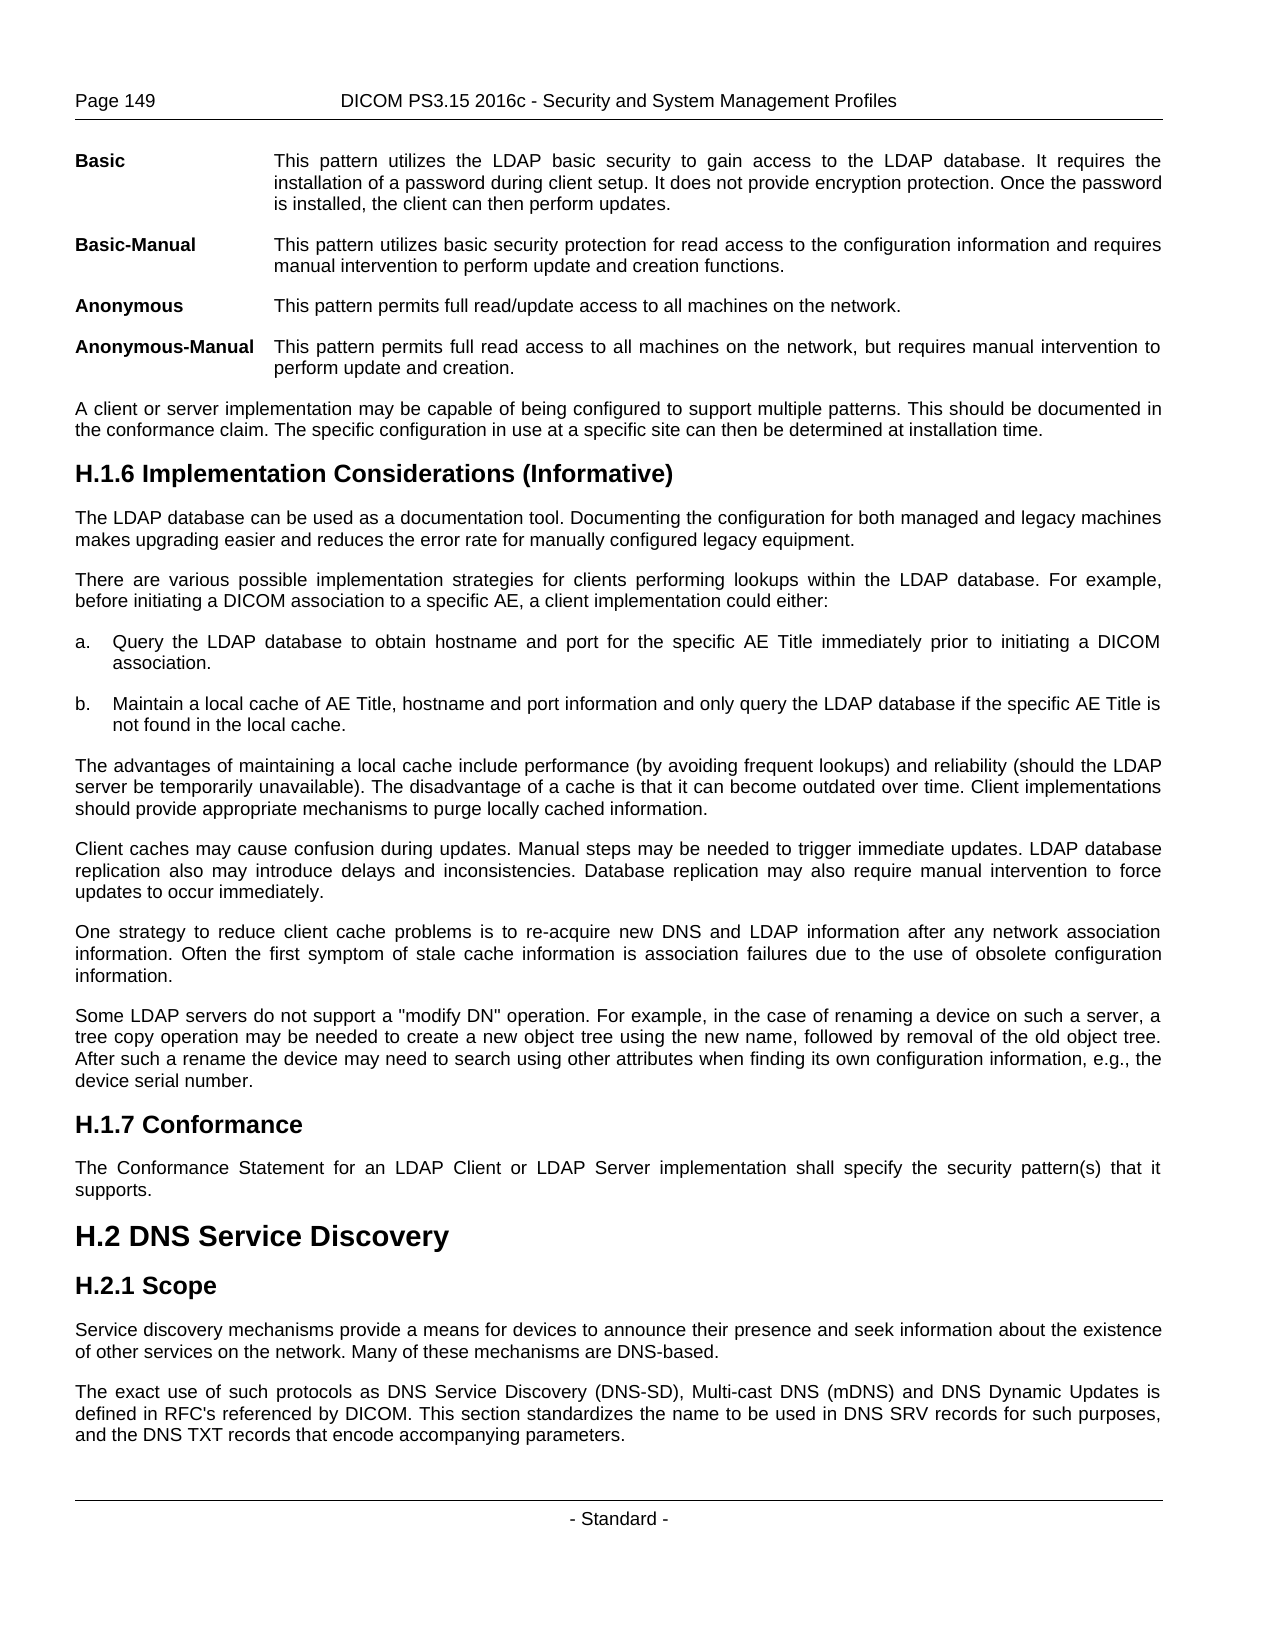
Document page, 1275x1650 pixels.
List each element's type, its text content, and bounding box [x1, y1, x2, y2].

text Client caches may cause confusion during updates. Manual steps may be needed to trigger immediate updates. LDAP database replication also may introduce delays and inconsistencies. Database replication may also require manual intervention to force updates to occur immediately. [75, 838, 1162, 902]
text Anonymous-Manual This pattern permits full read access to all machines on the network, but requires manual intervention to perform update and creation. [75, 336, 1162, 379]
text The advantages of maintaining a local cache include performance (by avoiding frequent lookups) and reliability (should the LDAP server be temporarily unavailable). The disadvantage of a cache is that it can become outdated over time. Client implementations should provide appropriate mechanisms to purge locally cached information. [75, 754, 1162, 819]
text One strategy to reduce client cache problems is to re-acquire new DNS and LDAP information after any network association information. Often the first symptom of stale cache information is association failures due to the use of obsolete configuration information. [75, 921, 1162, 986]
text H.2.1 Scope [75, 1271, 1162, 1300]
text Basic This pattern utilizes the LDAP basic security to gain access to the LDAP database. It requires the installation of a password during client setup. It does not provide encryption protection. Once the password is installed, the client can then perform updates. [75, 150, 1162, 215]
text Some LDAP servers do not support a "modify DN" operation. For example, in the case of renaming a device on such a server, a tree copy operation may be needed to create a new object tree using the new name, followed by removal of the old object tree. After such a rename the device may need to search using other attributes when finding its own configuration information, e.g., the device serial number. [75, 1005, 1162, 1091]
text Anonymous This pattern permits full read/update access to all machines on the network. [75, 295, 1162, 317]
text A client or server implementation may be capable of being configured to support multiple patterns. This should be documented in the conformance claim. The specific configuration in use at a specific site can then be determined at installation time. [75, 397, 1162, 441]
list Query the LDAP database to obtain hostname and port for the specific AE Title immediately prior to initiating a DICOM association. [75, 631, 1162, 674]
text The exact use of such protocols as DNS Service Discovery (DNS-SD), Multi-cast DNS (mDNS) and DNS Dynamic Updates is defined in RFC's referenced by DICOM. This section standardizes the name to be used in DNS SRV records for such purposes, and the DNS TXT records that encode accompanying parameters. [75, 1381, 1162, 1445]
text H.1.6 Implementation Considerations (Informative) [75, 459, 1162, 488]
text H.1.7 Conformance [75, 1110, 1162, 1138]
text Basic-Manual This pattern utilizes basic security protection for read access to the configuration information and requires manual intervention to perform update and creation functions. [75, 233, 1162, 277]
list Maintain a local cache of AE Title, hostname and port information and only query the LDAP database if the specific AE Title is not found in the local cache. [75, 692, 1162, 736]
text H.2 DNS Service Discovery [75, 1219, 1162, 1253]
text The Conformance Statement for an LDAP Client or LDAP Server implementation shall specify the security pattern(s) that it supports. [75, 1157, 1162, 1200]
text There are various possible implementation strategies for clients performing lookups within the LDAP database. For example, before initiating a DICOM association to a specific AE, a client implementation could either: [75, 569, 1162, 612]
text The LDAP database can be used as a documentation tool. Documenting the configuration for both managed and legacy machines makes upgrading easier and reduces the error rate for manually configured legacy equipment. [75, 507, 1162, 550]
text Service discovery mechanisms provide a means for devices to announce their presence and seek information about the existence of other services on the network. Many of these mechanisms are DNS-based. [75, 1319, 1162, 1362]
